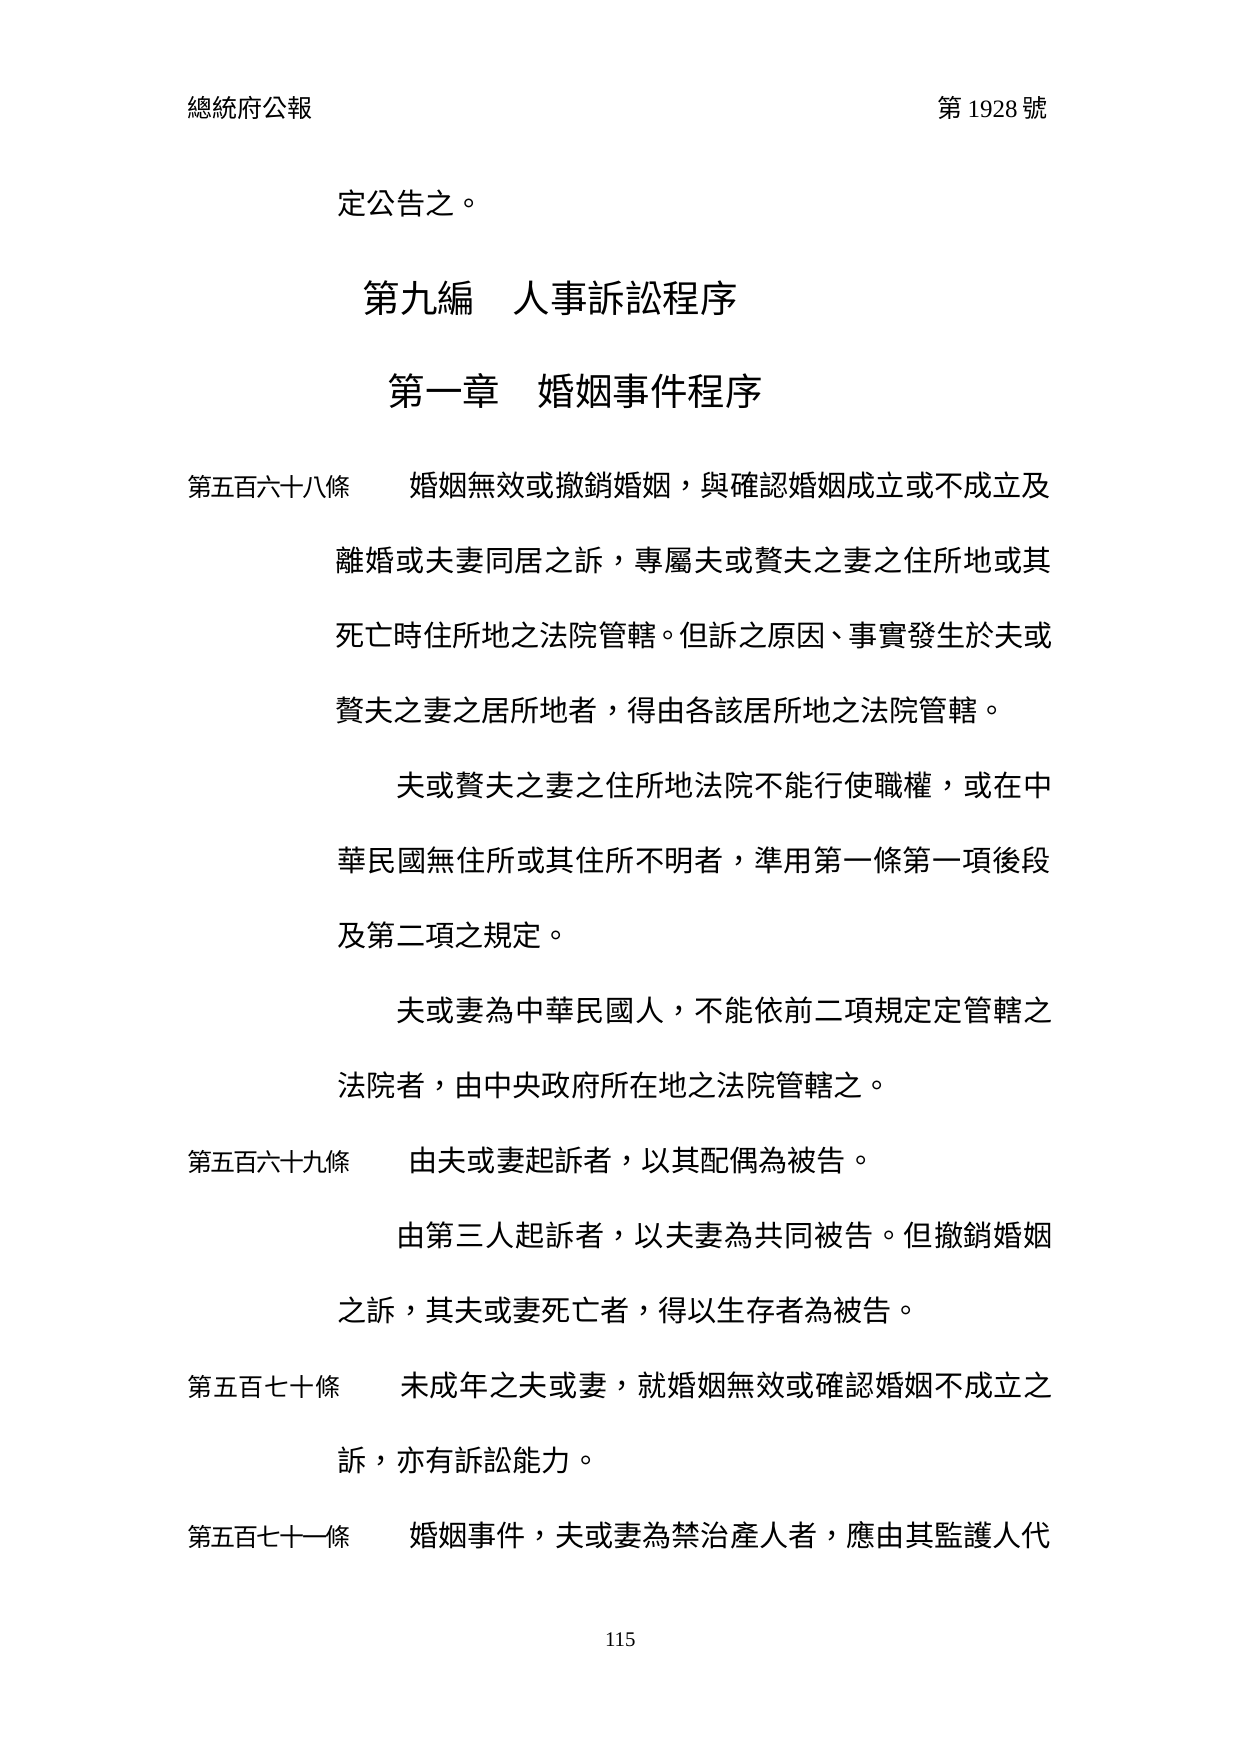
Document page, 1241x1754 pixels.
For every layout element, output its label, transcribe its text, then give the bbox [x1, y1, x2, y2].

text 第五百七十一條 婚姻事件，夫或妻為禁治產人者，應由其監護人代 [187, 1496, 1053, 1571]
text 第五百六十九條 由夫或妻起訴者，以其配偶為被告。 [187, 1121, 1053, 1196]
text 夫或妻為中華民國人，不能依前二項規定定管轄之法院者，由中央政府所在地之法院管轄之。 [337, 971, 1053, 1121]
text 第九編 人事訴訟程序 [362, 258, 1053, 333]
text 第五百六十八條 婚姻無效或撤銷婚姻，與確認婚姻成立或不成立及離婚或夫妻同居之訴，專屬夫或贅夫之妻之住所地或其死亡時住所地之法院管轄。但訴之原因、事實發生於夫或贅夫之妻之居所地者，得由各該居所地之法院管轄。 [187, 446, 1053, 746]
text 第一章 婚姻事件程序 [387, 352, 1053, 427]
text 夫或贅夫之妻之住所地法院不能行使職權，或在中華民國無住所或其住所不明者，準用第一條第一項後段及第二項之規定。 [337, 746, 1053, 971]
text 定公告之。 [337, 164, 1053, 239]
text 第五百七十條 未成年之夫或妻，就婚姻無效或確認婚姻不成立之訴，亦有訴訟能力。 [187, 1346, 1053, 1496]
text 由第三人起訴者，以夫妻為共同被告。但撤銷婚姻之訴，其夫或妻死亡者，得以生存者為被告。 [337, 1196, 1053, 1346]
